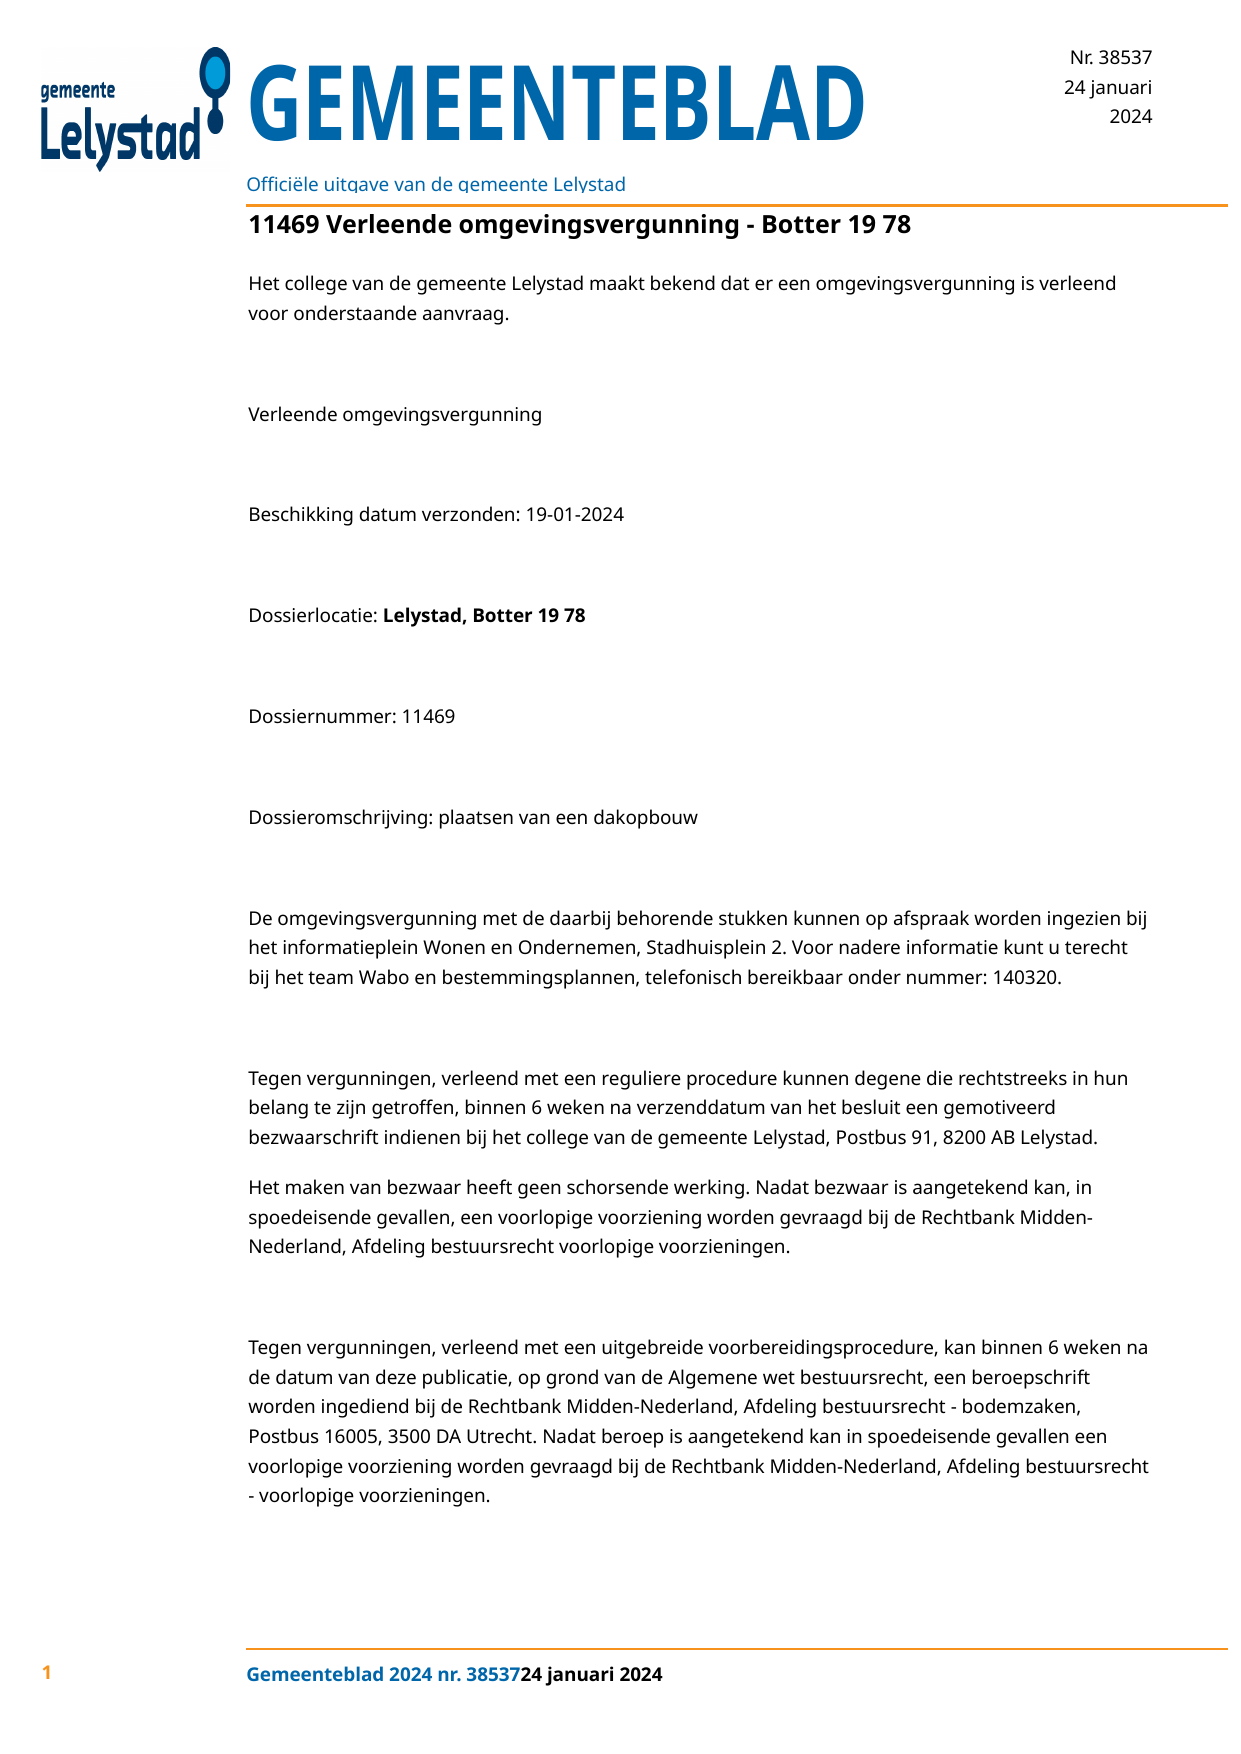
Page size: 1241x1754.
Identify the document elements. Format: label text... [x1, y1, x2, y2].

text Verleende omgevingsvergunning [248, 401, 1152, 426]
picture [41, 47, 231, 172]
text De omgevingsvergunning met de daarbij behorende stukken kunnen op afspraak worden ingezien bij het informatieplein Wonen en Ondernemen, Stadhuisplein 2. Voor nadere informatie kunt u terecht bij het team Wabo en bestemmingsplannen, telefonisch bereikbaar onder nummer: 140320. [248, 905, 1152, 990]
text Tegen vergunningen, verleend met een reguliere procedure kunnen degene die rechtstreeks in hun belang te zijn getroffen, binnen 6 weken na verzenddatum van het besluit een gemotiveerd bezwaarschrift indienen bij het college van de gemeente Lelystad, Postbus 91, 8200 AB Lelystad. [248, 1065, 1152, 1150]
text Het college van de gemeente Lelystad maakt bekend dat er een omgevingsvergunning is verleend voor onderstaande aanvraag. [248, 270, 1152, 326]
text Dossiernummer: 11469 [248, 703, 1152, 729]
text Het maken van bezwaar heeft geen schorsende werking. Nadat bezwaar is aangetekend kan, in spoedeisende gevallen, een voorlopige voorziening worden gevraagd bij de Rechtbank Midden-Nederland, Afdeling bestuursrecht voorlopige voorzieningen. [248, 1174, 1152, 1259]
text Tegen vergunningen, verleend met een uitgebreide voorbereidingsprocedure, kan binnen 6 weken na de datum van deze publicatie, op grond van de Algemene wet bestuursrecht, een beroepschrift worden ingediend bij de Rechtbank Midden-Nederland, Afdeling bestuursrecht - bodemzaken, Postbus 16005, 3500 DA Utrecht. Nadat beroep is aangetekend kan in spoedeisende gevallen een voorlopige voorziening worden gevraagd bij de Rechtbank Midden-Nederland, Afdeling bestuursrecht - voorlopige voorzieningen. [248, 1334, 1152, 1508]
text 11469 Verleende omgevingsvergunning - Botter 19 78 [248, 207, 1152, 241]
text Dossierlocatie: Lelystad, Botter 19 78 [248, 602, 1152, 628]
text Dossieromschrijving: plaatsen van een dakopbouw [248, 804, 1152, 830]
text Beschikking datum verzonden: 19-01-2024 [248, 502, 1152, 527]
